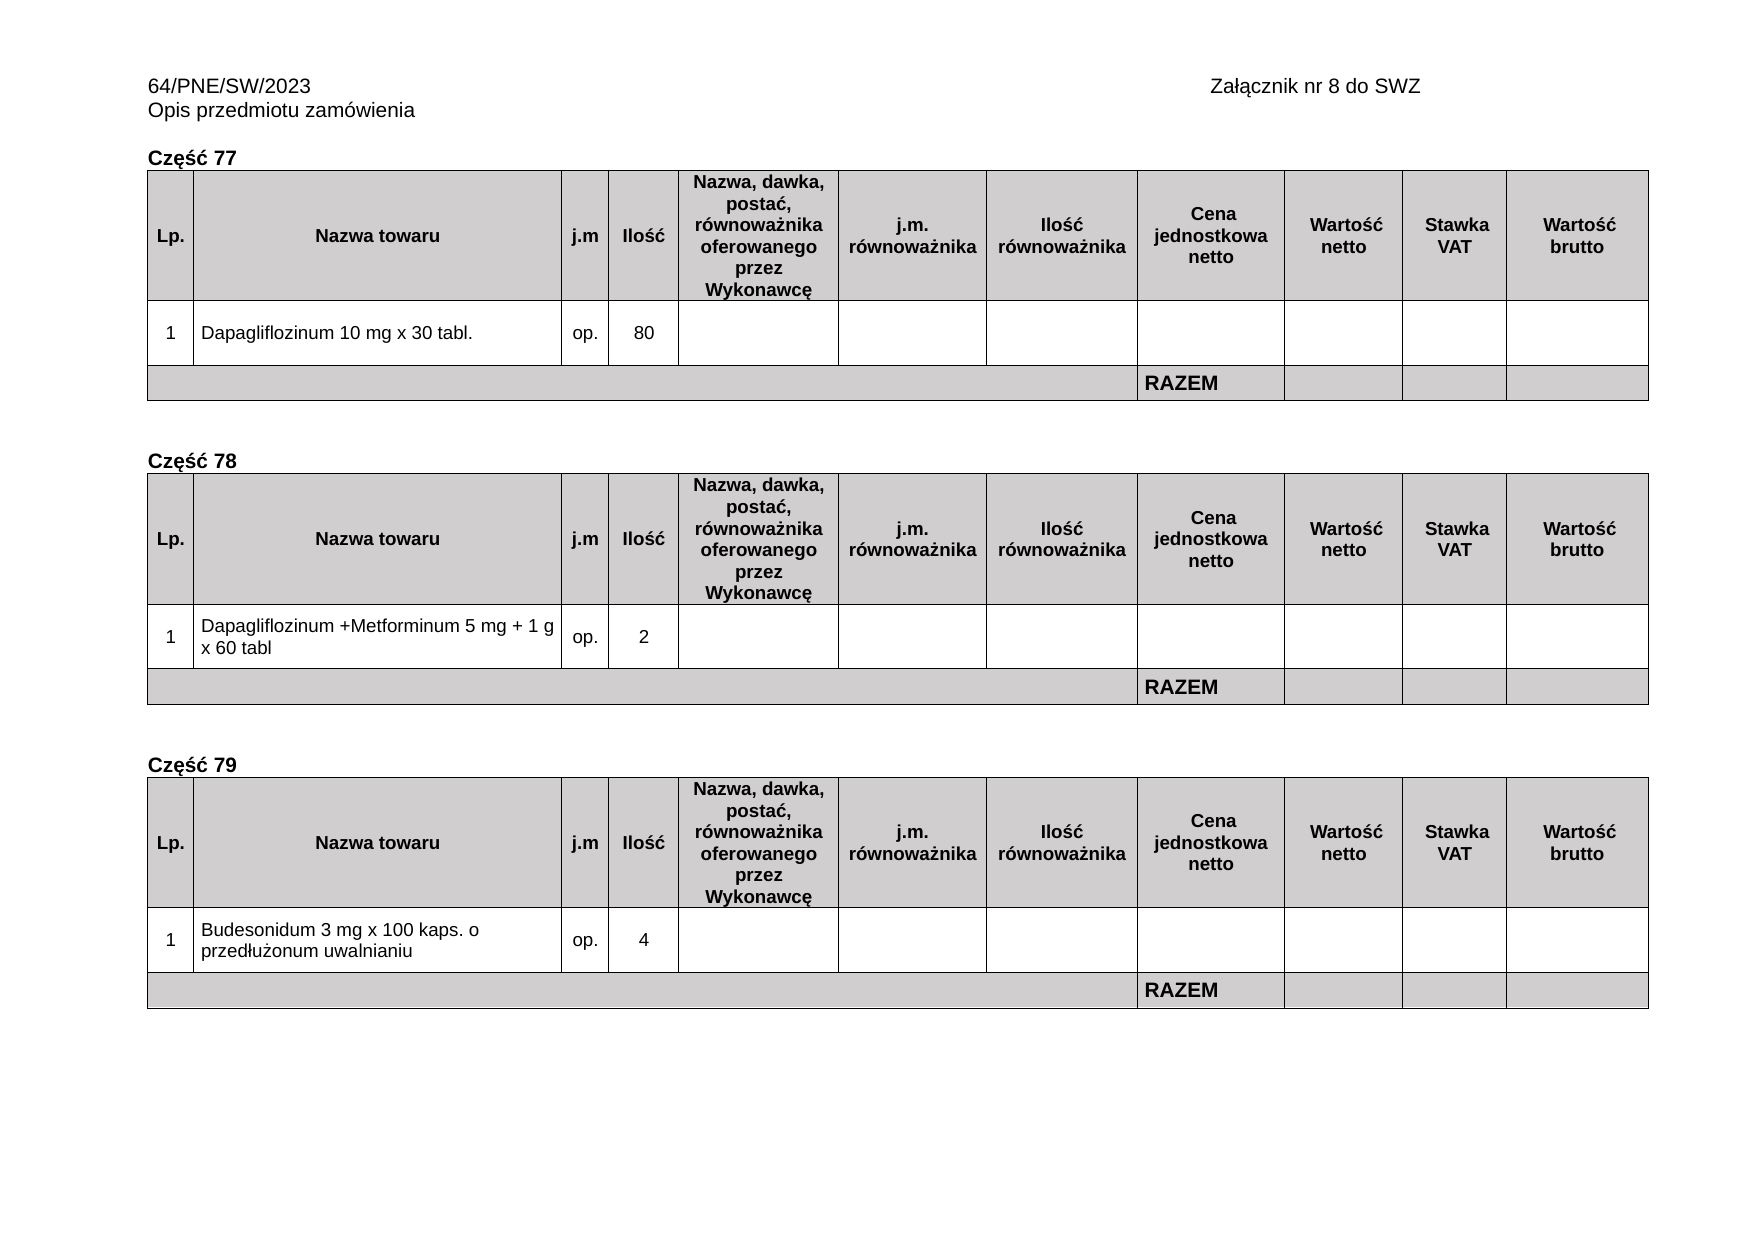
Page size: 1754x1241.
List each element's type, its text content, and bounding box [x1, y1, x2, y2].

table_cell [679, 908, 838, 972]
table_cell [1285, 669, 1402, 704]
table_cell RAZEM [1138, 366, 1284, 400]
table_header Nazwa towaru [194, 474, 561, 604]
table_cell [1507, 973, 1648, 1007]
text Część 77 [148, 146, 1606, 170]
table_cell [1138, 301, 1284, 365]
table_header Stawka VAT [1403, 474, 1506, 604]
table_header Cena jednostkowa netto [1138, 474, 1284, 604]
table_header Wartość netto [1285, 778, 1402, 907]
table_header j.m. równoważnika [839, 171, 986, 300]
table_cell [839, 605, 986, 668]
table_cell [987, 301, 1137, 365]
table_header Ilość [609, 778, 678, 907]
table_cell [1285, 605, 1402, 668]
table_cell [1285, 973, 1402, 1007]
table_cell [1403, 908, 1506, 972]
table_header Lp. [148, 171, 193, 300]
table_header Lp. [148, 778, 193, 907]
table_cell RAZEM [1138, 973, 1284, 1007]
text Część 78 [148, 449, 1606, 473]
table_cell op. [562, 605, 608, 668]
table_header Wartość brutto [1507, 171, 1648, 300]
table_cell [1138, 605, 1284, 668]
table_header j.m. równoważnika [839, 474, 986, 604]
table_header Ilość [609, 171, 678, 300]
table_cell [1507, 669, 1648, 704]
table_header Ilość równoważnika [987, 171, 1137, 300]
table_cell [148, 973, 1137, 1007]
table_cell [679, 301, 838, 365]
table_header Nazwa, dawka, postać, równoważnika oferowanego przez Wykonawcę [679, 778, 838, 907]
table_cell [1507, 301, 1648, 365]
table_header Ilość [609, 474, 678, 604]
table_cell [1507, 605, 1648, 668]
table_cell [987, 605, 1137, 668]
table_header j.m [562, 778, 608, 907]
table_cell [1403, 301, 1506, 365]
text Część 79 [148, 753, 1606, 777]
table_header Wartość brutto [1507, 474, 1648, 604]
table_cell [1403, 366, 1506, 400]
table_header Stawka VAT [1403, 778, 1506, 907]
table_cell [839, 908, 986, 972]
table_cell [1285, 908, 1402, 972]
table_header Wartość netto [1285, 171, 1402, 300]
table_header Ilość równoważnika [987, 474, 1137, 604]
table_cell [148, 366, 1137, 400]
table_header Nazwa towaru [194, 171, 561, 300]
table_cell [1285, 366, 1402, 400]
table_cell [1507, 908, 1648, 972]
table_cell Budesonidum 3 mg x 100 kaps. o przedłużonum uwalnianiu [194, 908, 561, 972]
table_cell 80 [609, 301, 678, 365]
table_cell [1138, 908, 1284, 972]
table_cell [1285, 301, 1402, 365]
table_header Cena jednostkowa netto [1138, 778, 1284, 907]
table_cell Dapagliflozinum 10 mg x 30 tabl. [194, 301, 561, 365]
table_header Nazwa towaru [194, 778, 561, 907]
table_cell RAZEM [1138, 669, 1284, 704]
table_cell [679, 605, 838, 668]
table_cell 1 [148, 908, 193, 972]
table_header Wartość brutto [1507, 778, 1648, 907]
table_header Nazwa, dawka, postać, równoważnika oferowanego przez Wykonawcę [679, 474, 838, 604]
table_cell 4 [609, 908, 678, 972]
table_cell [1403, 973, 1506, 1007]
table_cell 1 [148, 605, 193, 668]
table_cell [839, 301, 986, 365]
table_header Nazwa, dawka, postać, równoważnika oferowanego przez Wykonawcę [679, 171, 838, 300]
table_cell [1403, 669, 1506, 704]
table_header Lp. [148, 474, 193, 604]
table_cell op. [562, 301, 608, 365]
table_header j.m [562, 474, 608, 604]
table_cell [1507, 366, 1648, 400]
table_cell Dapagliflozinum +Metforminum 5 mg + 1 g x 60 tabl [194, 605, 561, 668]
table_cell op. [562, 908, 608, 972]
table_header j.m [562, 171, 608, 300]
table_header Ilość równoważnika [987, 778, 1137, 907]
table_cell 2 [609, 605, 678, 668]
table_cell 1 [148, 301, 193, 365]
table_header Stawka VAT [1403, 171, 1506, 300]
table_header Cena jednostkowa netto [1138, 171, 1284, 300]
table_cell [987, 908, 1137, 972]
table_header Wartość netto [1285, 474, 1402, 604]
table_cell [148, 669, 1137, 704]
table_header j.m. równoważnika [839, 778, 986, 907]
table_cell [1403, 605, 1506, 668]
